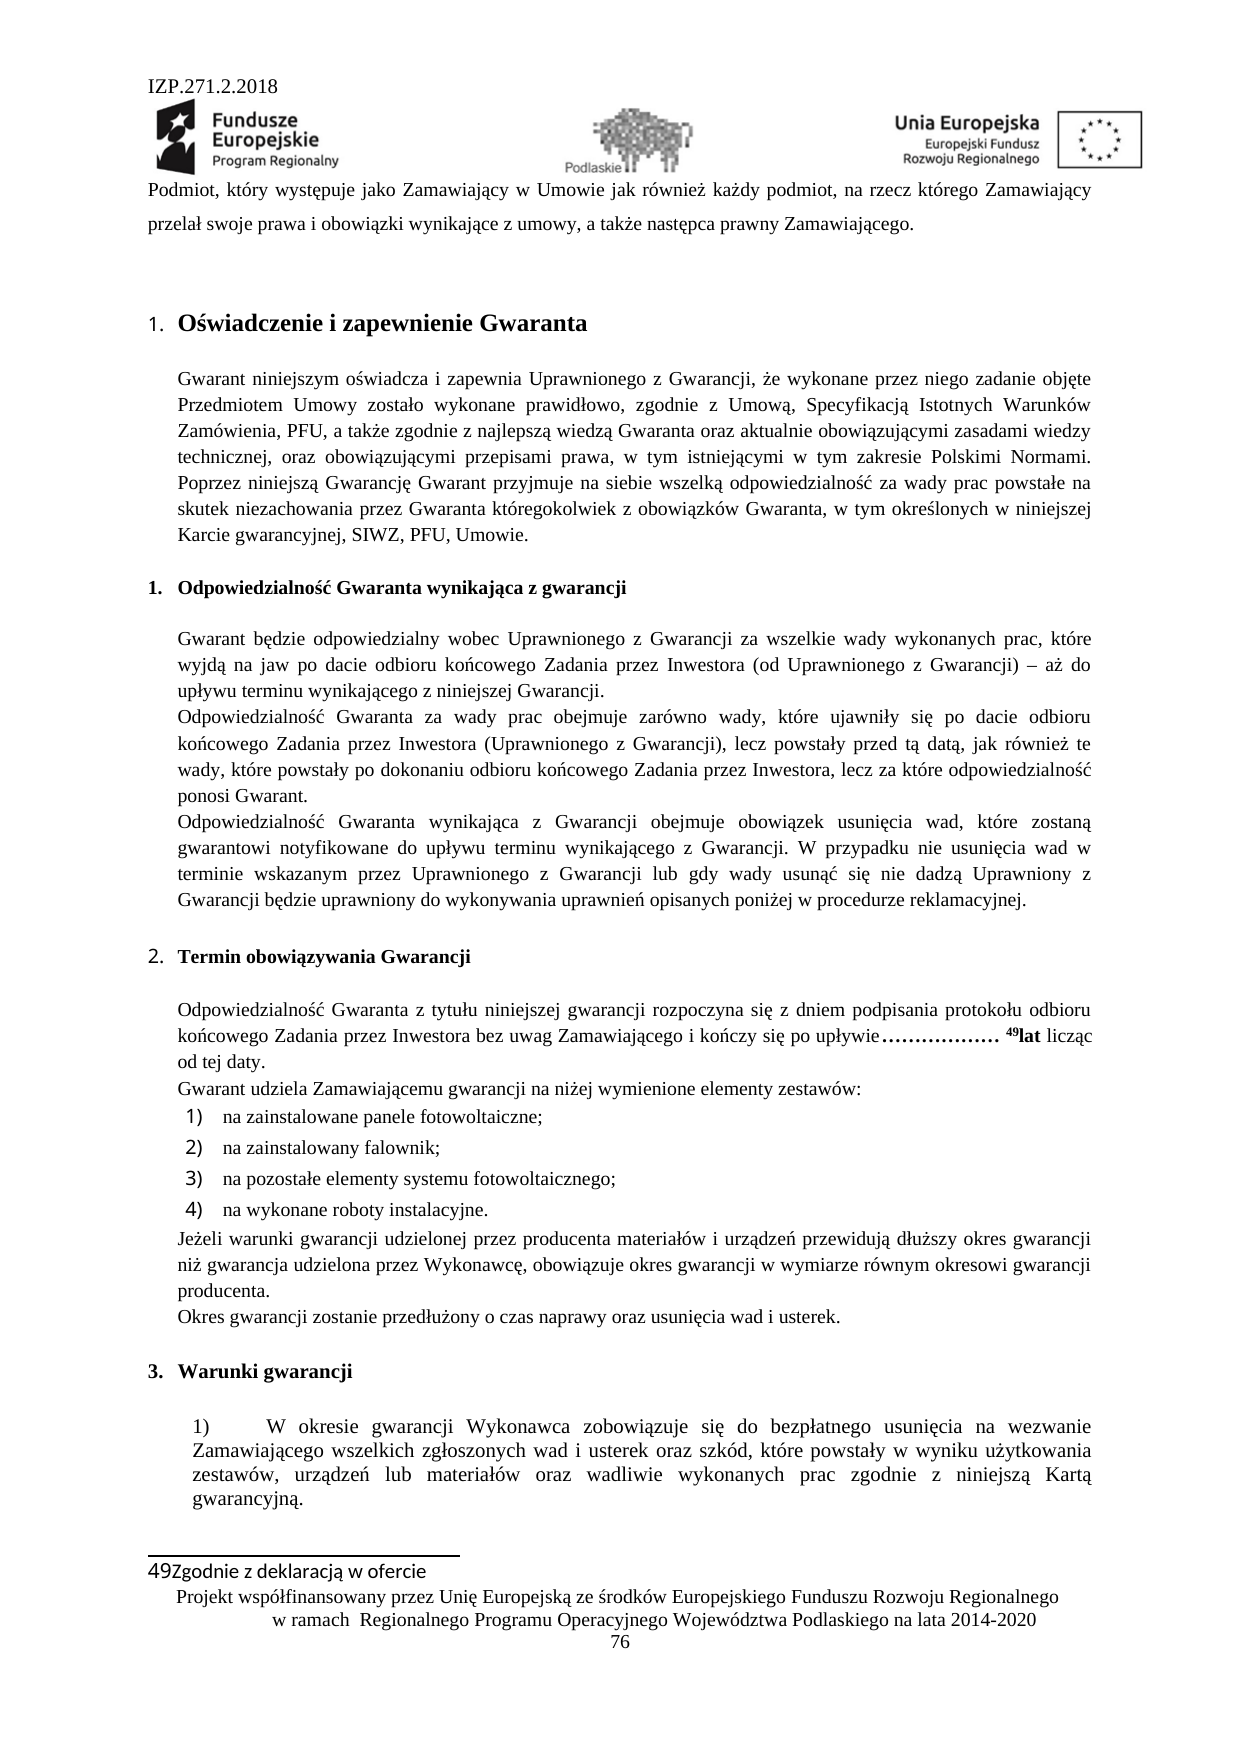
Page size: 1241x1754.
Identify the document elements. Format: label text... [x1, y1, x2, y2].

list W okresie gwarancji Wykonawca zobowiązuje się do bezpłatnego usunięcia na wezwanie Zamawiającego wszelkich zgłoszonych wad i usterek oraz szkód, które powstały w wyniku użytkowania zestawów, urządzeń lub materiałów oraz wadliwie wykonanych prac zgodnie z niniejszą Kartą gwarancyjną. [192, 1414, 1092, 1510]
text Gwarant będzie odpowiedzialny wobec Uprawnionego z Gwarancji za wszelkie wady wykonanych prac, które wyjdą na jaw po dacie odbioru końcowego Zadania przez Inwestora (od Uprawnionego z Gwarancji) – aż do upływu terminu wynikającego z niniejszej Gwarancji. [177, 627, 1092, 702]
text Odpowiedzialność Gwaranta za wady prac obejmuje zarówno wady, które ujawniły się po dacie odbioru końcowego Zadania przez Inwestora (Uprawnionego z Gwarancji), lecz powstały przed tą datą, jak również te wady, które powstały po dokonaniu odbioru końcowego Zadania przez Inwestora, lecz za które odpowiedzialność ponosi Gwarant. [177, 705, 1092, 807]
list Odpowiedzialność Gwaranta wynikająca z gwarancji [148, 576, 1092, 598]
text Gwarant niniejszym oświadcza i zapewnia Uprawnionego z Gwarancji, że wykonane przez niego zadanie objęte Przedmiotem Umowy zostało wykonane prawidłowo, zgodnie z Umową, Specyfikacją Istotnych Warunków Zamówienia, PFU, a także zgodnie z najlepszą wiedzą Gwaranta oraz aktualnie obowiązującymi zasadami wiedzy technicznej, oraz obowiązującymi przepisami prawa, w tym istniejącymi w tym zakresie Polskimi Normami. Poprzez niniejszą Gwarancję Gwarant przyjmuje na siebie wszelką odpowiedzialność za wady prac powstałe na skutek niezachowania przez Gwaranta któregokolwiek z obowiązków Gwaranta, w tym określonych w niniejszej Karcie gwarancyjnej, SIWZ, PFU, Umowie. [177, 367, 1092, 546]
list Termin obowiązywania Gwarancji [148, 942, 1092, 969]
list na pozostałe elementy systemu fotowoltaicznego; [185, 1164, 1092, 1192]
text Gwarant udziela Zamawiającemu gwarancji na niżej wymienione elementy zestawów: [177, 1077, 1092, 1099]
list Warunki gwarancji [148, 1359, 1092, 1383]
text Odpowiedzialność Gwaranta z tytułu niniejszej gwarancji rozpoczyna się z dniem podpisania protokołu odbioru końcowego Zadania przez Inwestora bez uwag Zamawiającego i kończy się po upływie……………… lat licząc od tej daty. [177, 998, 1092, 1073]
list na zainstalowany falownik; [185, 1134, 1092, 1161]
text Jeżeli warunki gwarancji udzielonej przez producenta materiałów i urządzeń przewidują dłuższy okres gwarancji niż gwarancja udzielona przez Wykonawcę, obowiązuje okres gwarancji w wymiarze równym okresowi gwarancji producenta. [177, 1226, 1092, 1302]
list na zainstalowane panele fotowoltaiczne; [185, 1103, 1092, 1130]
text Odpowiedzialność Gwaranta wynikająca z Gwarancji obejmuje obowiązek usunięcia wad, które zostaną gwarantowi notyfikowane do upływu terminu wynikającego z Gwarancji. W przypadku nie usunięcia wad w terminie wskazanym przez Uprawnionego z Gwarancji lub gdy wady usunąć się nie dadzą Uprawniony z Gwarancji będzie uprawniony do wykonywania uprawnień opisanych poniżej w procedurze reklamacyjnej. [177, 810, 1092, 911]
text Podmiot, który występuje jako Zamawiający w Umowie jak również każdy podmiot, na rzecz którego Zamawiający przelał swoje prawa i obowiązki wynikające z umowy, a także następca prawny Zamawiającego. [148, 178, 1092, 235]
list na wykonane roboty instalacyjne. [185, 1196, 1092, 1222]
text Zgodnie z deklaracją w ofercie [148, 1556, 1092, 1585]
list Oświadczenie i zapewnienie Gwaranta [148, 308, 1092, 337]
text Okres gwarancji zostanie przedłużony o czas naprawy oraz usunięcia wad i usterek. [177, 1305, 1092, 1328]
